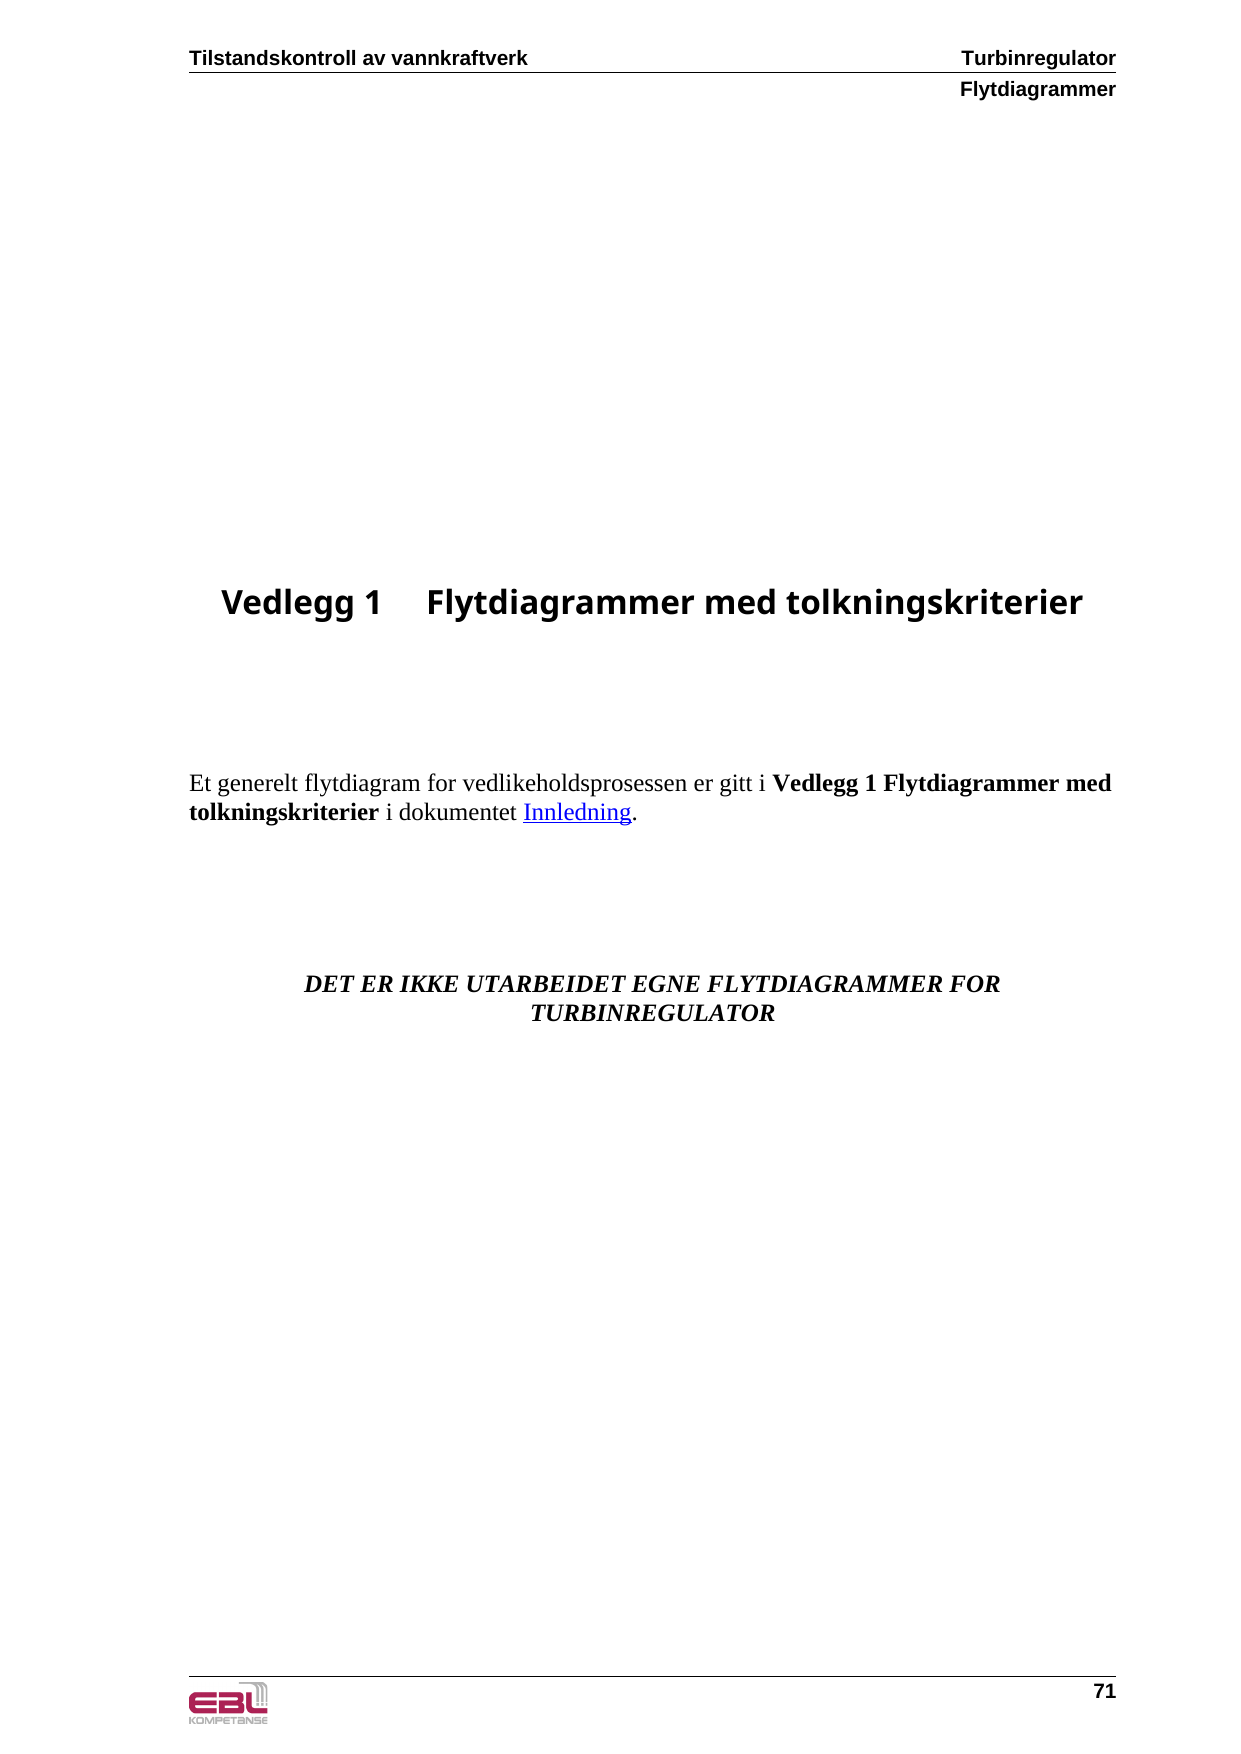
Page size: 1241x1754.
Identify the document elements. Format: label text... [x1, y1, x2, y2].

picture [189, 1682, 268, 1724]
text DET ER IKKE UTARBEIDET EGNE FLYTDIAGRAMMER FOR TURBINREGULATOR [189, 969, 1116, 1027]
subtitle Vedlegg 1 Flytdiagrammer med tolkningskriterier [189, 579, 1116, 624]
text Et generelt flytdiagram for vedlikeholdsprosessen er gitt i Vedlegg 1 Flytdiagrammer med tolkningskriterier i dokumentet Innledning. [189, 768, 1116, 826]
